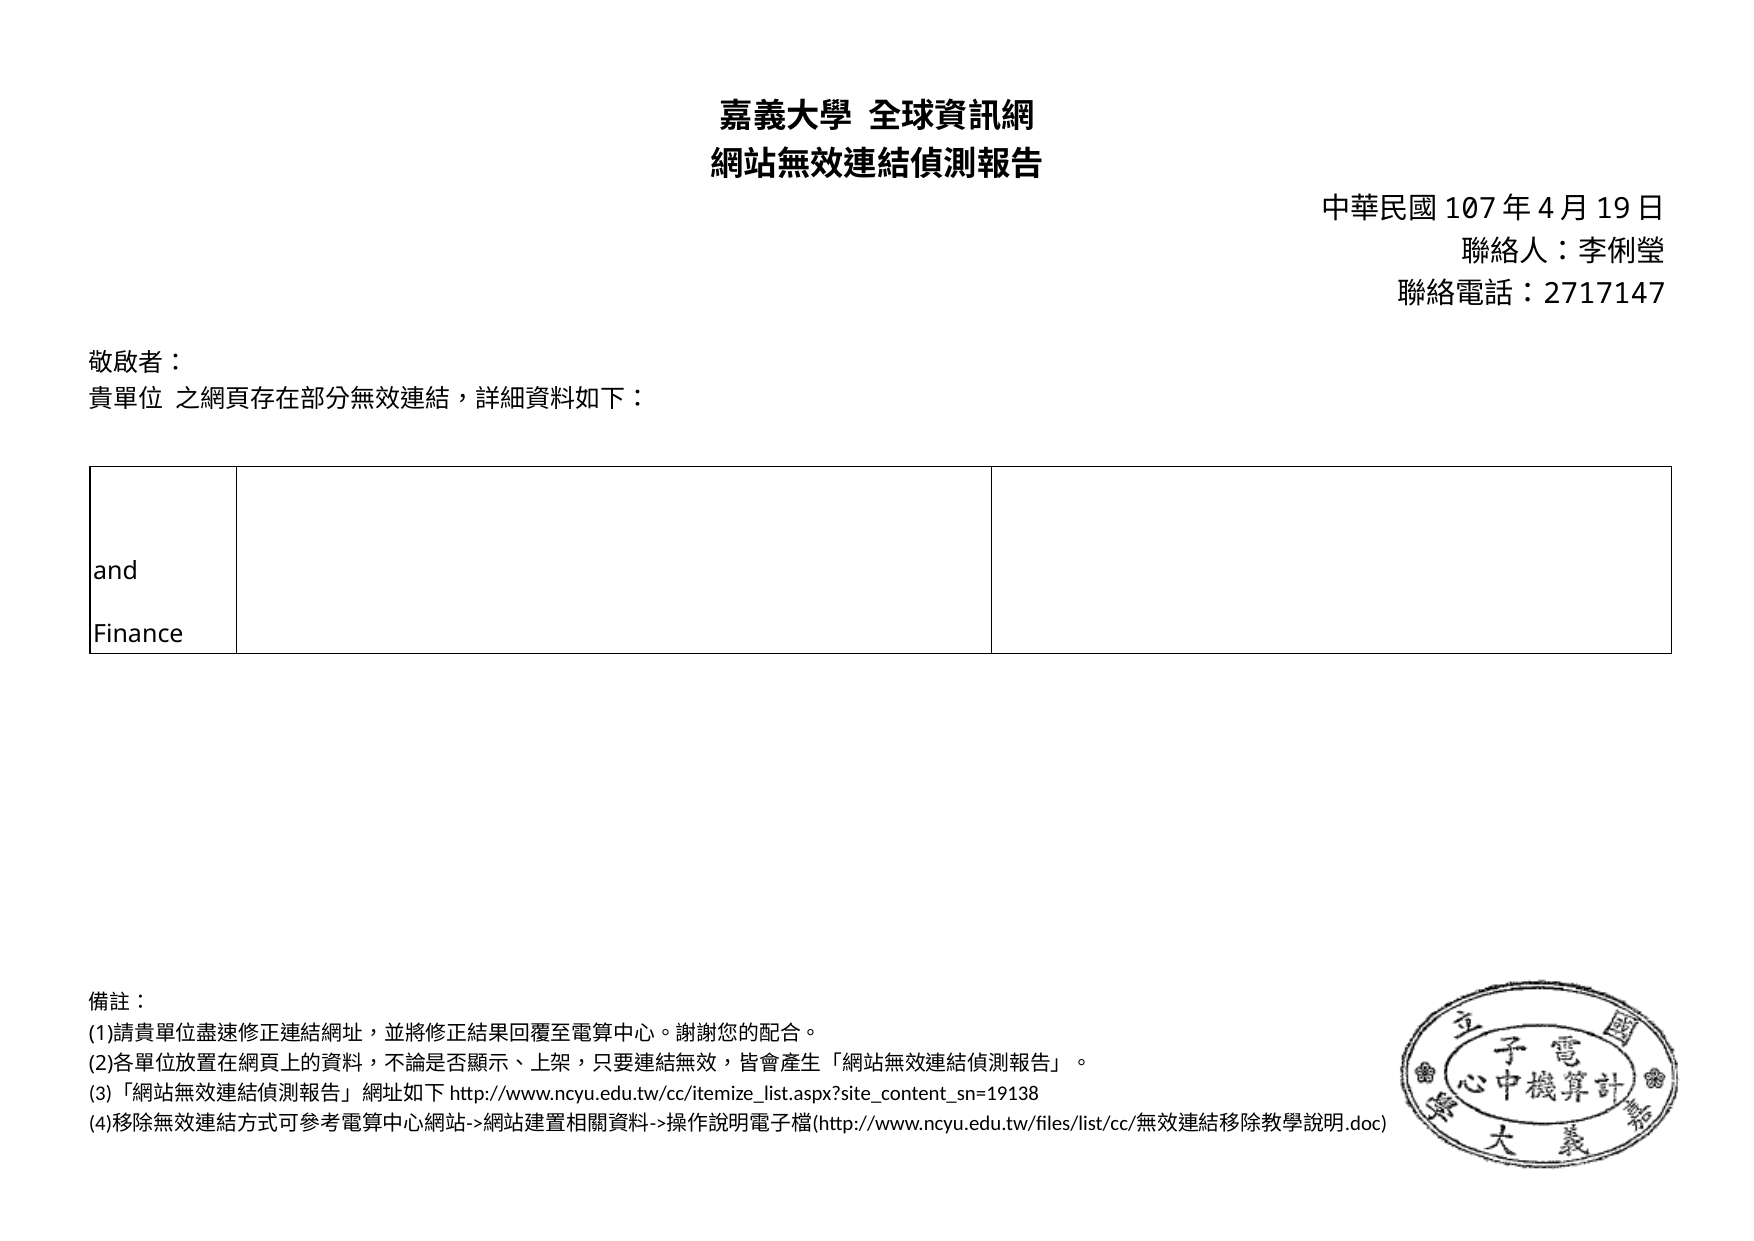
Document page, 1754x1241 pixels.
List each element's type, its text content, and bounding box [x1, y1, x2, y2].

table_cell and Finance [91, 467, 236, 653]
table_cell [992, 467, 1671, 653]
table_cell [237, 467, 991, 653]
